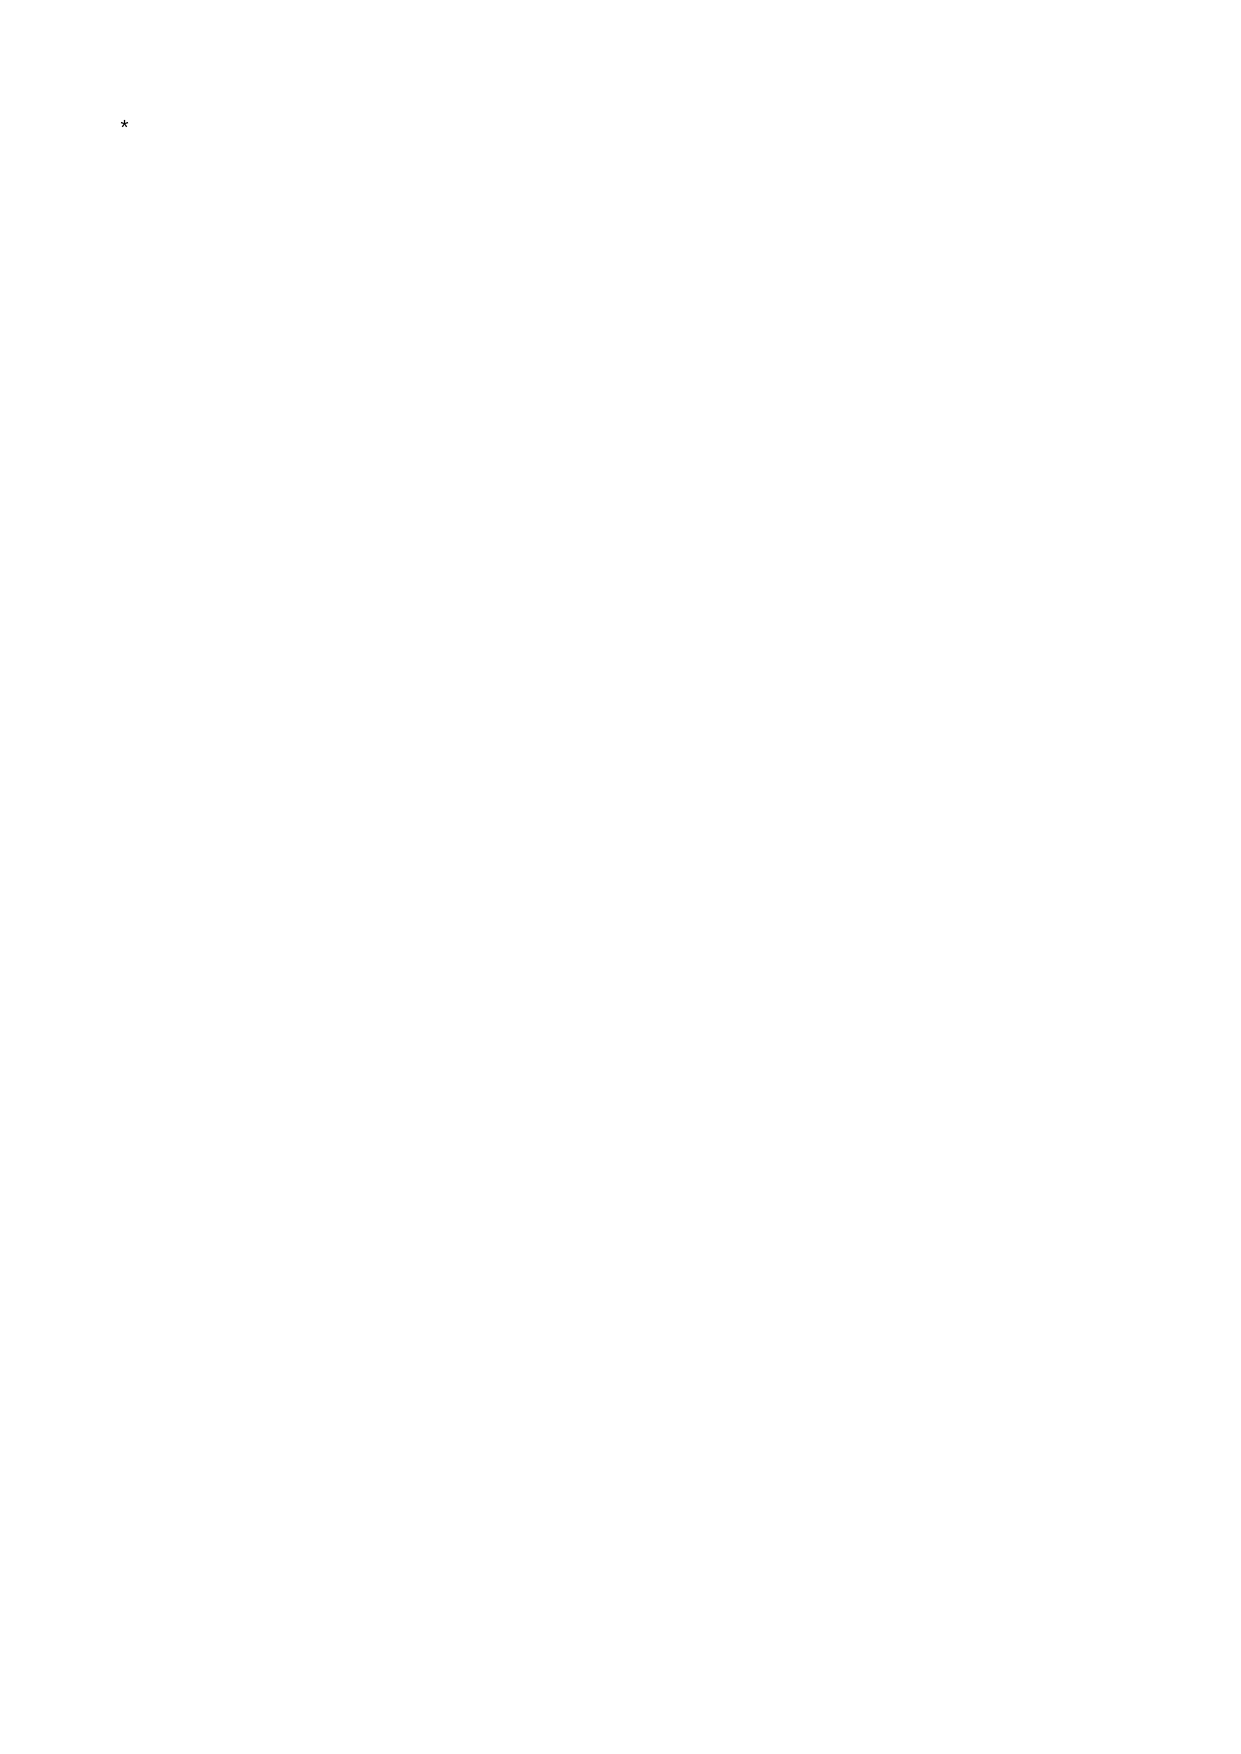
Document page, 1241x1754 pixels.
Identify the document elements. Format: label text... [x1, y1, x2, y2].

text * [118, 118, 1122, 142]
